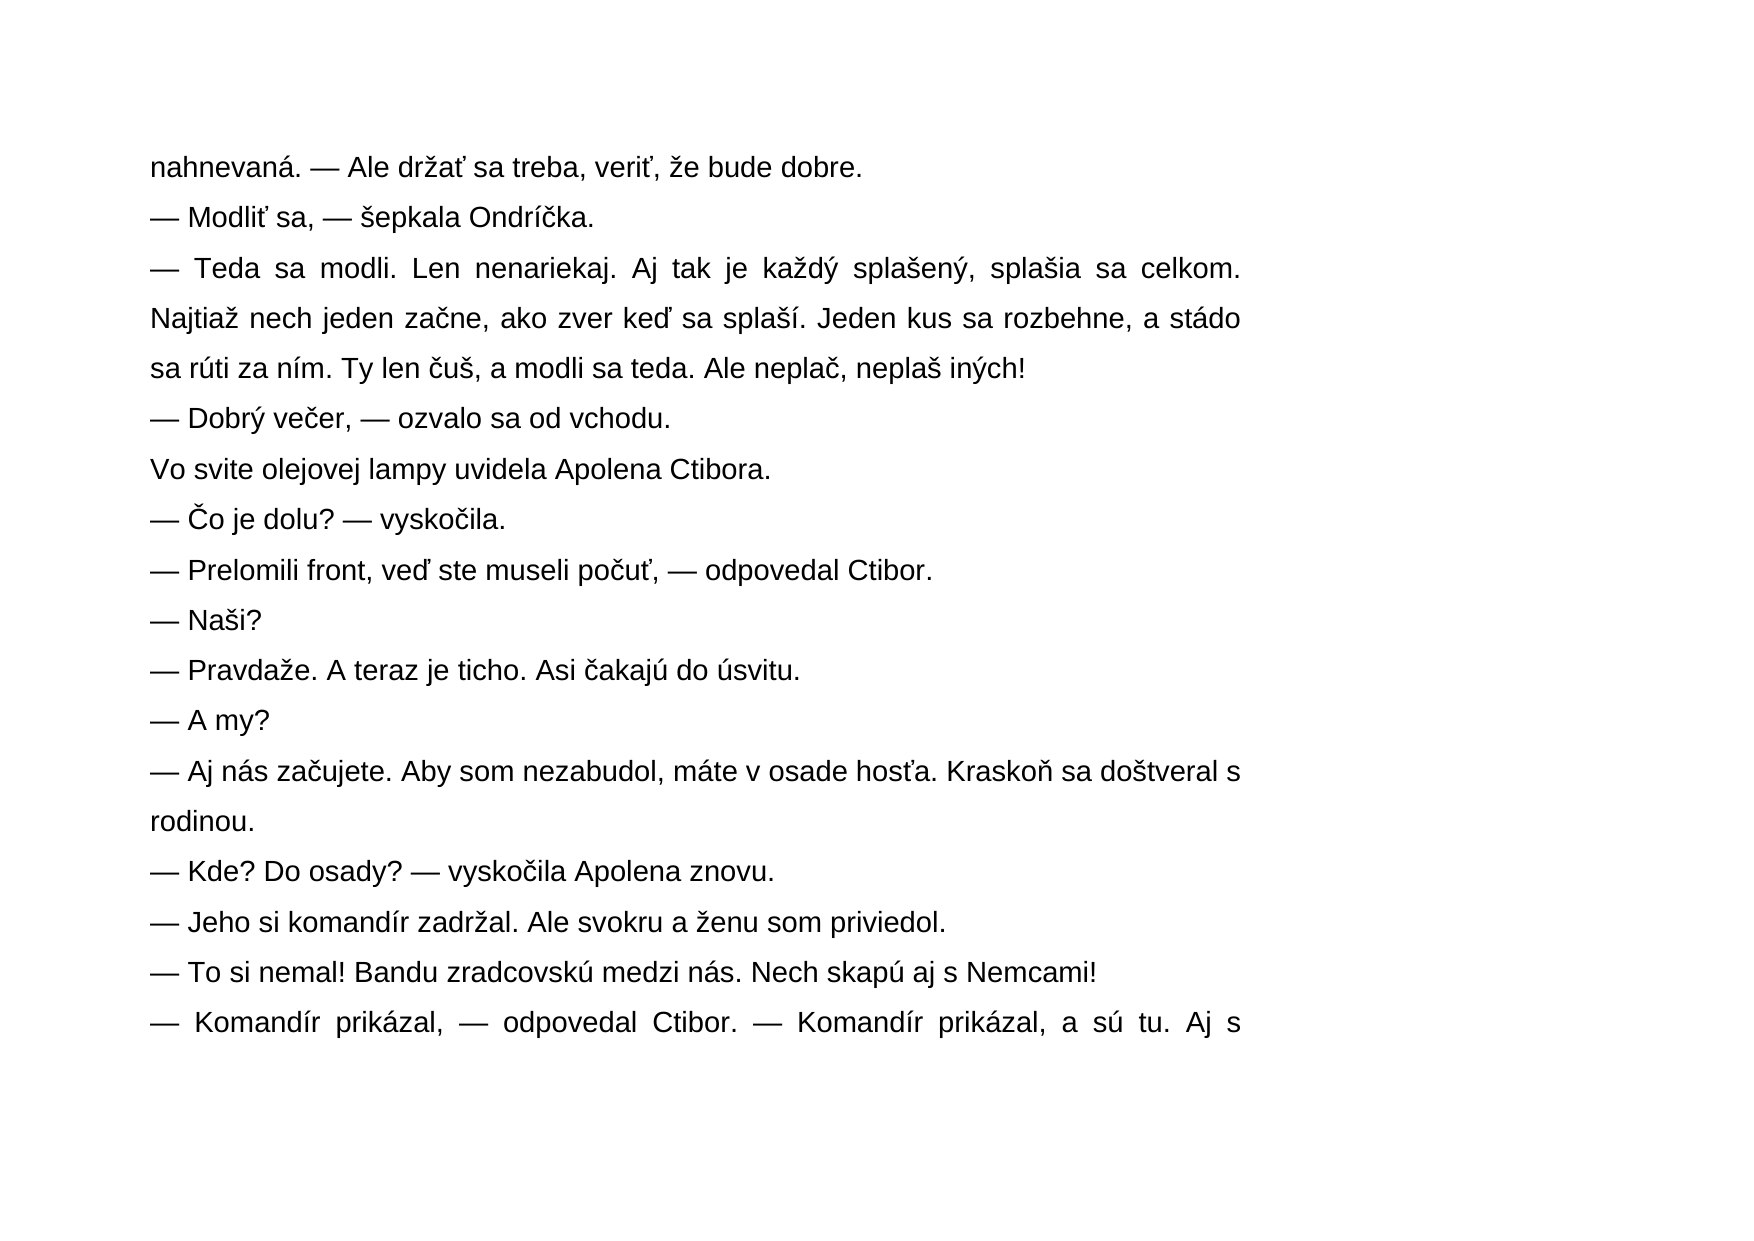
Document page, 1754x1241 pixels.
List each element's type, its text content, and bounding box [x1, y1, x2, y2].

text — Komandír prikázal, — odpovedal Ctibor. — Komandír prikázal, a sú tu. Aj s [150, 1005, 1243, 1039]
text — Dobrý večer, — ozvalo sa od vchodu. [150, 402, 1243, 435]
text Vo svite olejovej lampy uvidela Apolena Ctibora. [150, 452, 1243, 485]
text nahnevaná. — Ale držať sa treba, veriť, že bude dobre. [150, 150, 1243, 183]
text — Jeho si komandír zadržal. Ale svokru a ženu som priviedol. [150, 905, 1243, 938]
text — Teda sa modli. Len nenariekaj. Aj tak je každý splašený, splašia sa celkom. Najtiaž nech jeden začne, ako zver keď sa splaší. Jeden kus sa rozbehne, a stádo sa rúti za ním. Ty len čuš, a modli sa teda. Ale neplač, neplaš iných! [150, 251, 1243, 385]
text — A my? [150, 703, 1243, 737]
text — Prelomili front, veď ste museli počuť, — odpovedal Ctibor. [150, 552, 1243, 586]
text — Aj nás začujete. Aby som nezabudol, máte v osade hosťa. Kraskoň sa doštveral s rodinou. [150, 754, 1243, 838]
text — Čo je dolu? — vyskočila. [150, 502, 1243, 536]
text — Pravdaže. A teraz je ticho. Asi čakajú do úsvitu. [150, 653, 1243, 687]
text — Naši? [150, 603, 1243, 636]
text — Kde? Do osady? — vyskočila Apolena znovu. [150, 854, 1243, 888]
text — To si nemal! Bandu zradcovskú medzi nás. Nech skapú aj s Nemcami! [150, 955, 1243, 988]
text — Modliť sa, — šepkala Ondríčka. [150, 200, 1243, 234]
